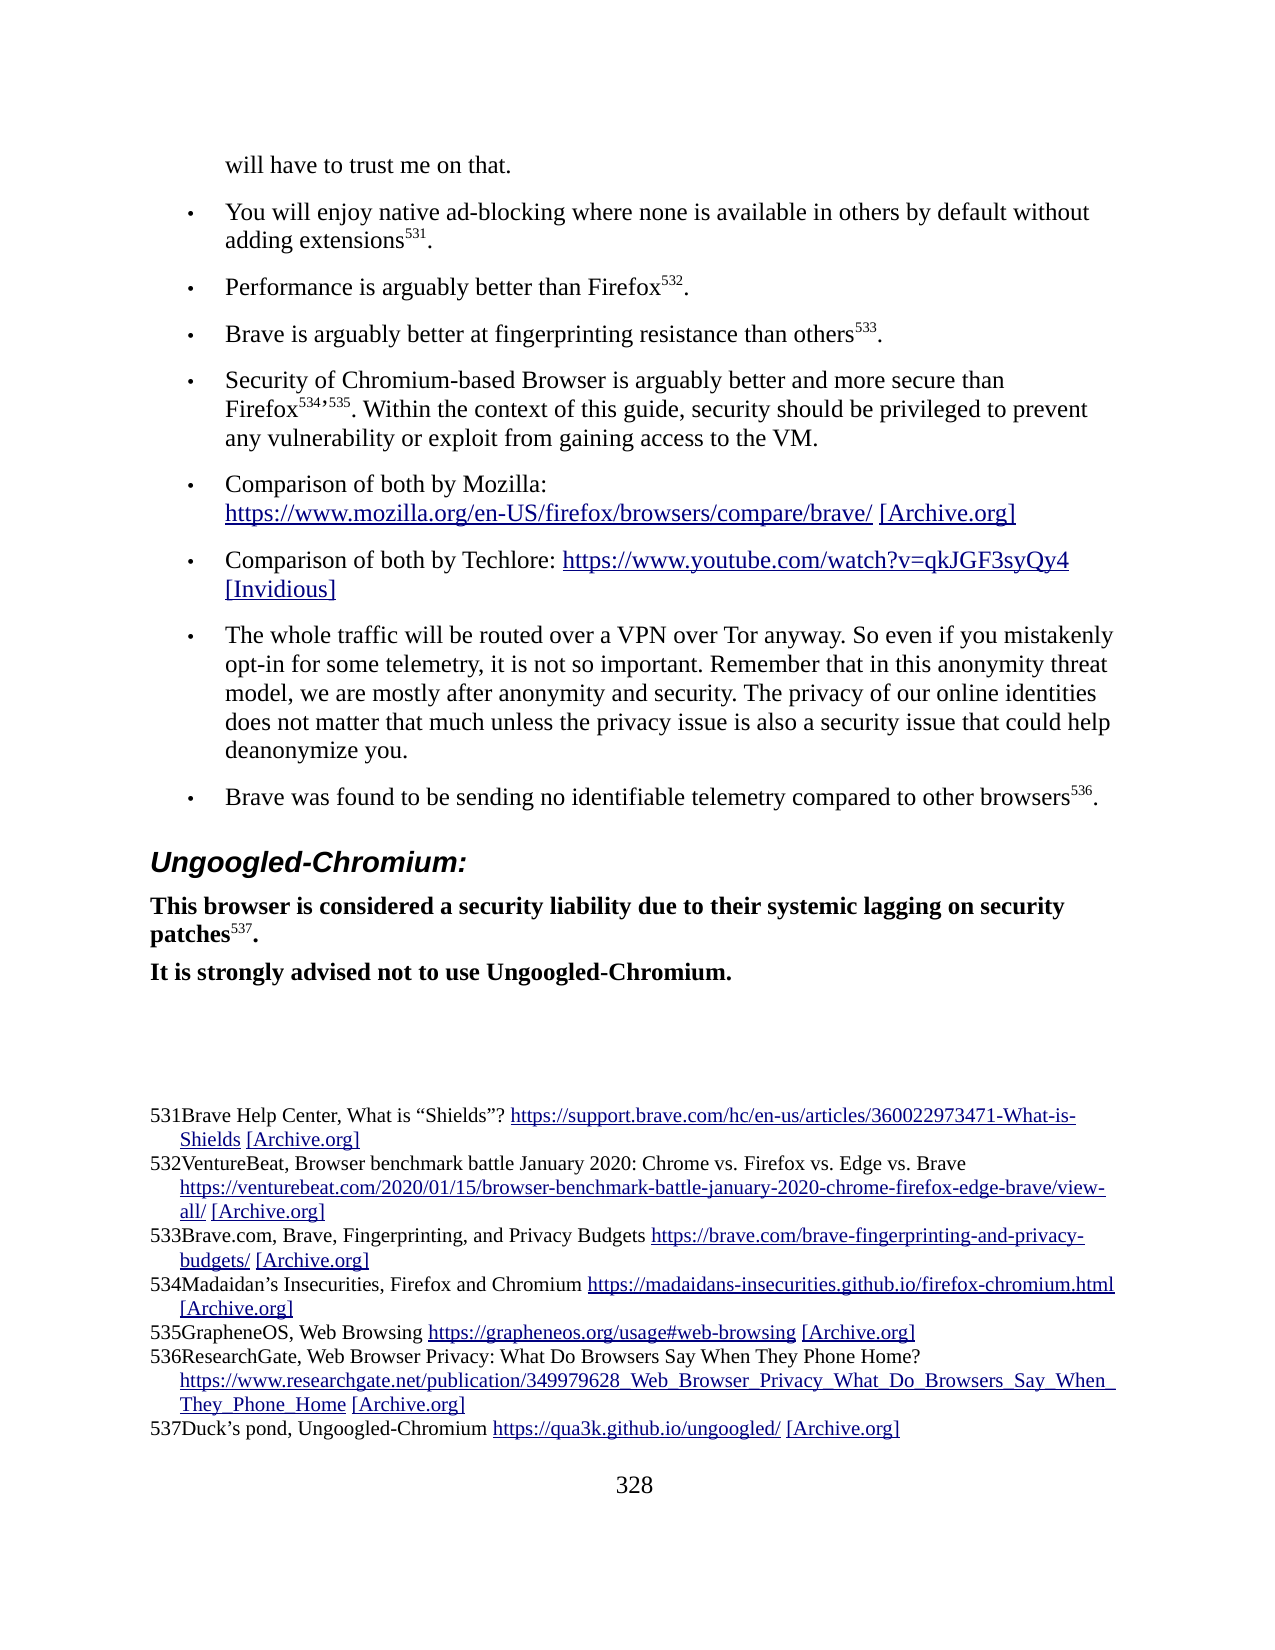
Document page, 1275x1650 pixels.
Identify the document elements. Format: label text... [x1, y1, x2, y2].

list Brave was found to be sending no identifiable telemetry compared to other browsers. [187, 782, 1125, 811]
list The whole traffic will be routed over a VPN over Tor anyway. So even if you mistakenly opt-in for some telemetry, it is not so important. Remember that in this anonymity threat model, we are mostly after anonymity and security. The privacy of our online identities does not matter that much unless the privacy issue is also a security issue that could help deanonymize you. [187, 620, 1125, 764]
list Comparison of both by Mozilla: https://www.mozilla.org/en-US/firefox/browsers/compare/brave/ [Archive.org] [187, 469, 1125, 527]
list GrapheneOS, Web Browsing https://grapheneos.org/usage#web-browsing [Archive.org] [150, 1320, 1125, 1344]
subtitle Ungoogled-Chromium: [150, 845, 1125, 878]
list You will enjoy native ad-blocking where none is available in others by default without adding extensions. [187, 197, 1125, 254]
list ResearchGate, Web Browser Privacy: What Do Browsers Say When They Phone Home? https://www.researchgate.net/publication/349979628_Web_Browser_Privacy_What_Do_Browsers_Say_When_They_Phone_Home [Archive.org] [150, 1344, 1125, 1416]
list VentureBeat, Browser benchmark battle January 2020: Chrome vs. Firefox vs. Edge vs. Brave https://venturebeat.com/2020/01/15/browser-benchmark-battle-january-2020-chrome-firefox-edge-brave/view-all/ [Archive.org] [150, 1151, 1125, 1223]
list Brave.com, Brave, Fingerprinting, and Privacy Budgets https://brave.com/brave-fingerprinting-and-privacy-budgets/ [Archive.org] [150, 1223, 1125, 1272]
text Duck’s pond, Ungoogled-Chromium https://qua3k.github.io/ungoogled/ [Archive.org] [150, 1416, 1125, 1440]
list Comparison of both by Techlore: https://www.youtube.com/watch?v=qkJGF3syQy4 [Invidious] [187, 545, 1125, 602]
text It is strongly advised not to use Ungoogled-Chromium. [150, 957, 1125, 986]
text This browser is considered a security liability due to their systemic lagging on security patches. [150, 891, 1125, 948]
list Security of Chromium-based Browser is arguably better and more secure than Firefox’. Within the context of this guide, security should be privileged to prevent any vulnerability or exploit from gaining access to the VM. [187, 365, 1125, 452]
list Brave is arguably better at fingerprinting resistance than others. [187, 319, 1125, 347]
list Brave Help Center, What is “Shields”? https://support.brave.com/hc/en-us/articles/360022973471-What-is-Shields [Archive.org] [150, 1103, 1125, 1151]
list Madaidan’s Insecurities, Firefox and Chromium https://madaidans-insecurities.github.io/firefox-chromium.html [Archive.org] [150, 1272, 1125, 1320]
list will have to trust me on that. [187, 150, 1125, 179]
list Performance is arguably better than Firefox. [187, 272, 1125, 301]
